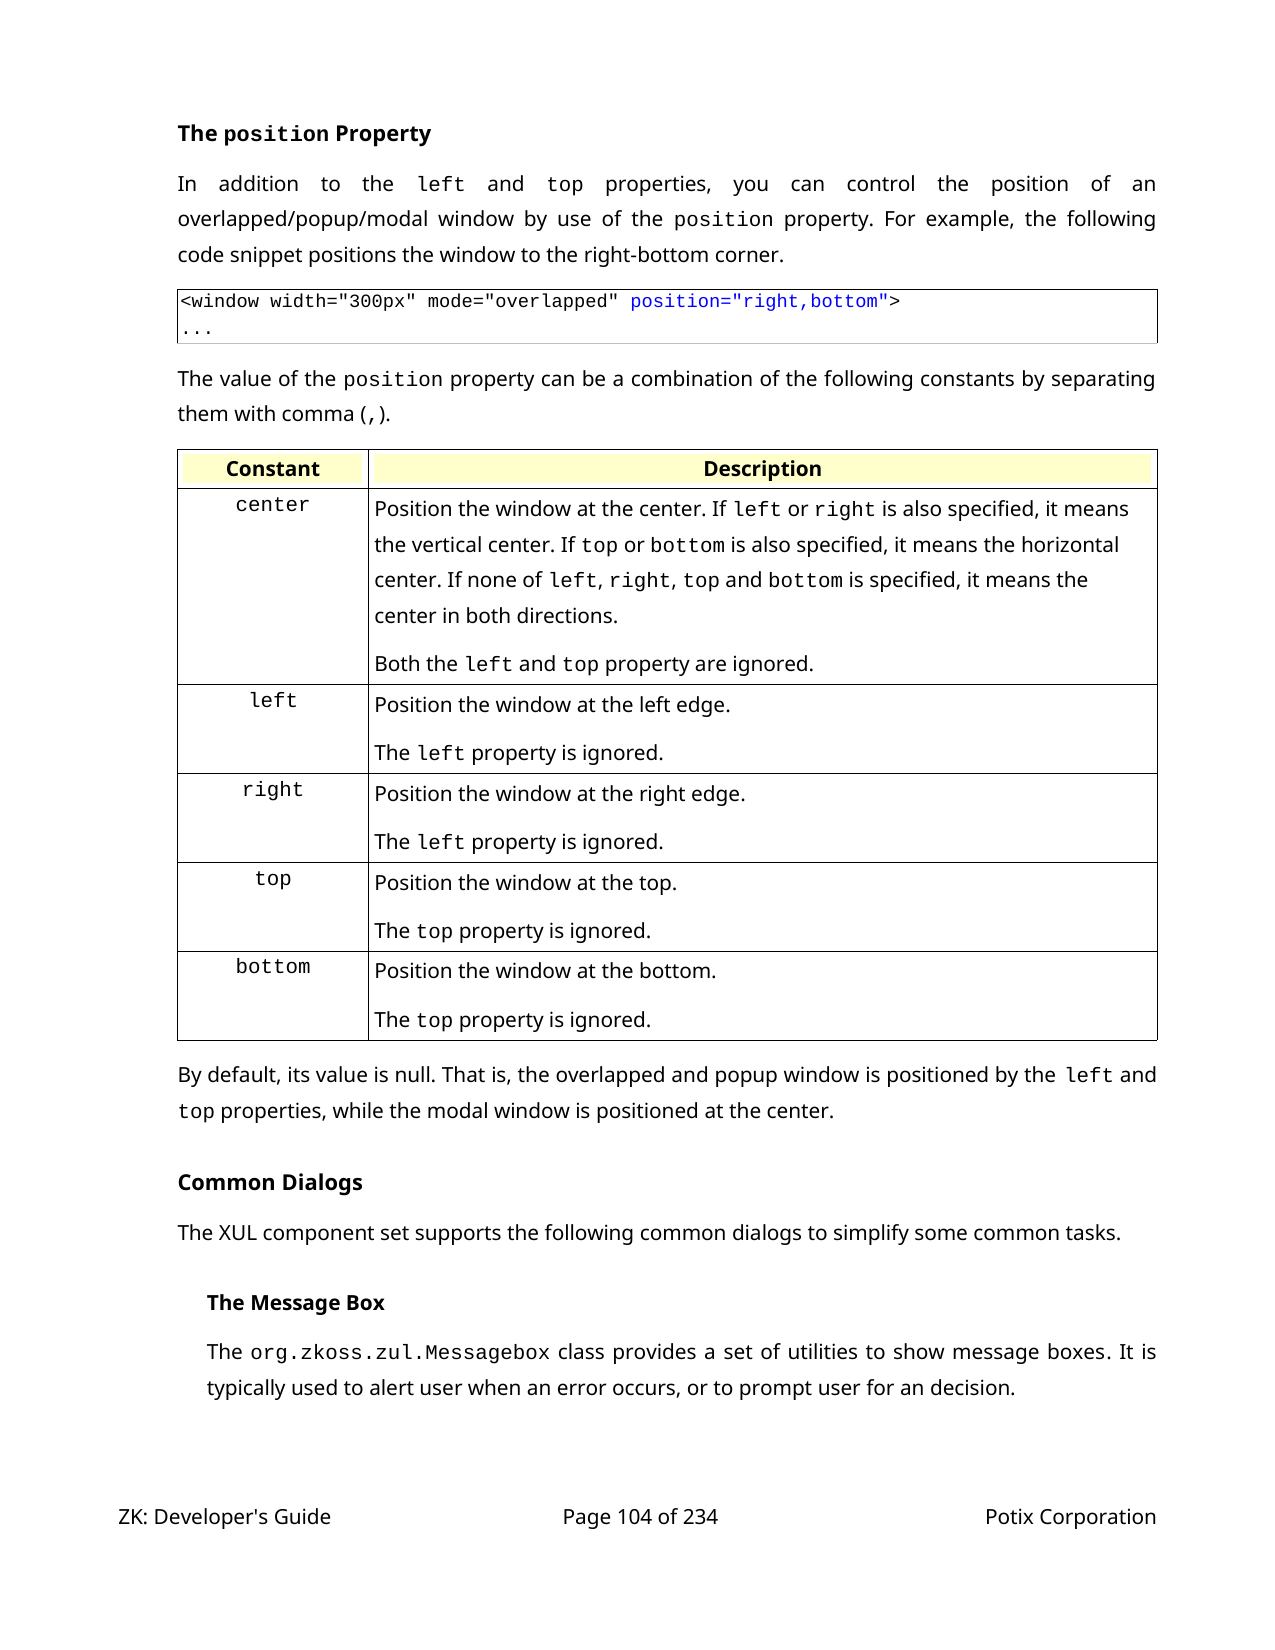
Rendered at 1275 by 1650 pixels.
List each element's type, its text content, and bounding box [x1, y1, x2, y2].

text The org.zkoss.zul.Messagebox class provides a set of utilities to show message boxes. It is typically used to alert user when an error occurs, or to prompt user for an decision. [207, 1337, 1157, 1401]
subtitle The Message Box [207, 1288, 1157, 1317]
table_cell Position the window at the right edge. The left property is ignored. [369, 774, 1157, 862]
subtitle Common Dialogs [177, 1167, 1157, 1197]
text The XUL component set supports the following common dialogs to simplify some common tasks. [177, 1218, 1157, 1246]
table_cell Position the window at the center. If left or right is also specified, it means the vertical center. If top or bottom is also specified, it means the horizontal center. If none of left, right, top and bottom is specified, it means the center in both directions. Both the left and top property are ignored. [369, 489, 1157, 684]
table_cell right [178, 774, 368, 862]
table_cell Position the window at the top. The top property is ignored. [369, 863, 1157, 951]
table_header Description [369, 450, 1157, 488]
table_cell bottom [178, 952, 368, 1040]
text ... [178, 316, 1157, 343]
table_cell Position the window at the bottom. The top property is ignored. [369, 952, 1157, 1040]
table_header Constant [178, 450, 368, 488]
table_cell Position the window at the left edge. The left property is ignored. [369, 685, 1157, 773]
text <window width="300px" mode="overlapped" position="right,bottom"> [178, 290, 1157, 313]
subtitle The position Property [177, 118, 1157, 148]
table_cell center [178, 489, 368, 684]
text By default, its value is null. That is, the overlapped and popup window is positioned by the left and top properties, while the modal window is positioned at the center. [177, 1060, 1157, 1124]
table_cell left [178, 685, 368, 773]
text The value of the position property can be a combination of the following constants by separating them with comma (,). [177, 364, 1157, 428]
table_cell top [178, 863, 368, 951]
text In addition to the left and top properties, you can control the position of an overlapped/popup/modal window by use of the position property. For example, the following code snippet positions the window to the right-bottom corner. [177, 169, 1157, 268]
